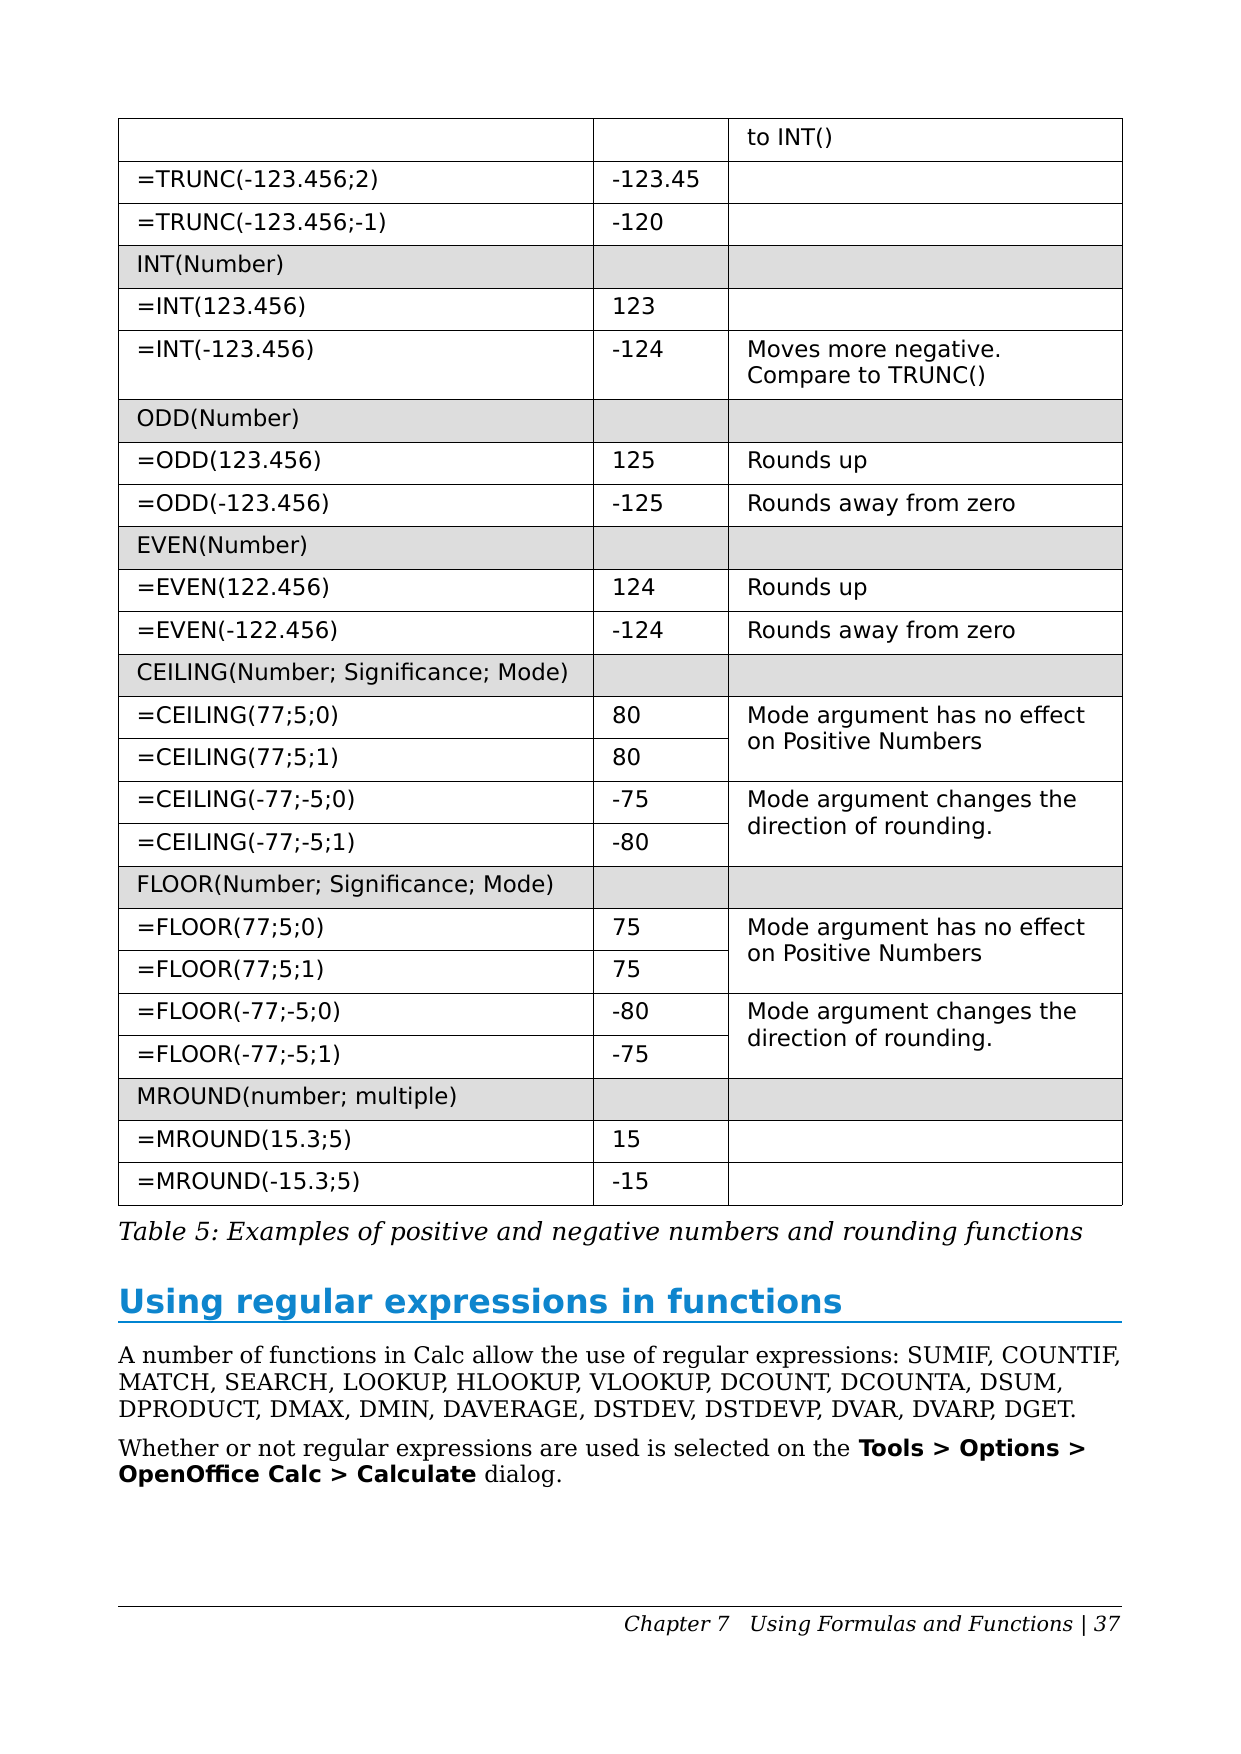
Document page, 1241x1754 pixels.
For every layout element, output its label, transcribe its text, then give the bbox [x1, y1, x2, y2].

subtitle Using regular expressions in functions [118, 1283, 1122, 1321]
table_cell -125 [594, 485, 728, 526]
table_cell [729, 400, 1122, 442]
table_cell [594, 655, 728, 696]
table_cell 124 [594, 570, 728, 611]
table_cell [594, 867, 728, 908]
table_cell =EVEN(-122.456) [119, 612, 593, 653]
table_cell Mode argument has no effect on Positive Numbers [729, 697, 1122, 781]
table_cell ODD(Number) [119, 400, 593, 442]
table_cell [729, 1121, 1122, 1162]
text A number of functions in Calc allow the use of regular expressions: SUMIF, COUNTIF, MATCH, SEARCH, LOOKUP, HLOOKUP, VLOOKUP, DCOUNT, DCOUNTA, DSUM, DPRODUCT, DMAX, DMIN, DAVERAGE, DSTDEV, DSTDEVP, DVAR, DVARP, DGET. [118, 1342, 1122, 1422]
table_cell [729, 655, 1122, 696]
table_cell =FLOOR(77;5;1) [119, 951, 593, 993]
table_cell [119, 119, 593, 161]
table_cell [594, 119, 728, 161]
table_cell 80 [594, 697, 728, 738]
table_cell =ODD(-123.456) [119, 485, 593, 526]
table_cell Rounds up [729, 443, 1122, 484]
table_cell -124 [594, 331, 728, 399]
table_cell -124 [594, 612, 728, 653]
table_cell [729, 1079, 1122, 1120]
table_cell INT(Number) [119, 246, 593, 288]
table_cell Moves more negative. Compare to TRUNC() [729, 331, 1122, 399]
table_cell 125 [594, 443, 728, 484]
table_cell Rounds up [729, 570, 1122, 611]
table_cell [594, 400, 728, 442]
table_cell -75 [594, 782, 728, 823]
table_cell Rounds away from zero [729, 485, 1122, 526]
table_cell =INT(-123.456) [119, 331, 593, 399]
table_cell FLOOR(Number; Significance; Mode) [119, 867, 593, 908]
table_cell =MROUND(15.3;5) [119, 1121, 593, 1162]
table_cell 15 [594, 1121, 728, 1162]
table_cell [594, 527, 728, 569]
table_cell =ODD(123.456) [119, 443, 593, 484]
table_cell =CEILING(77;5;1) [119, 739, 593, 781]
table_cell -15 [594, 1163, 728, 1205]
table_cell 80 [594, 739, 728, 781]
table_cell [729, 289, 1122, 330]
table_cell to INT() [729, 119, 1122, 161]
table_cell 123 [594, 289, 728, 330]
table_cell -80 [594, 994, 728, 1035]
table_cell =FLOOR(-77;-5;0) [119, 994, 593, 1035]
text Whether or not regular expressions are used is selected on the Tools > Options > OpenOffice Calc > Calculate dialog. [118, 1435, 1122, 1488]
table_cell [729, 1163, 1122, 1205]
table_cell =CEILING(-77;-5;1) [119, 824, 593, 866]
table_cell [729, 246, 1122, 288]
table_cell Mode argument changes the direction of rounding. [729, 782, 1122, 866]
table_cell -80 [594, 824, 728, 866]
text Table 5: Examples of positive and negative numbers and rounding functions [118, 1217, 1122, 1246]
table_cell -123.45 [594, 162, 728, 203]
table_cell -120 [594, 204, 728, 245]
table_cell Rounds away from zero [729, 612, 1122, 653]
table_cell =TRUNC(-123.456;-1) [119, 204, 593, 245]
table_cell CEILING(Number; Significance; Mode) [119, 655, 593, 696]
table_cell [594, 1079, 728, 1120]
table_cell [729, 162, 1122, 203]
table_cell 75 [594, 909, 728, 950]
table_cell =CEILING(77;5;0) [119, 697, 593, 738]
table_cell MROUND(number; multiple) [119, 1079, 593, 1120]
table_cell [729, 527, 1122, 569]
table_cell 75 [594, 951, 728, 993]
table_cell -75 [594, 1036, 728, 1077]
table_cell EVEN(Number) [119, 527, 593, 569]
table_cell Mode argument changes the direction of rounding. [729, 994, 1122, 1077]
table_cell =EVEN(122.456) [119, 570, 593, 611]
table_cell =FLOOR(77;5;0) [119, 909, 593, 950]
table_cell =TRUNC(-123.456;2) [119, 162, 593, 203]
table_cell =INT(123.456) [119, 289, 593, 330]
table_cell [729, 867, 1122, 908]
table_cell Mode argument has no effect on Positive Numbers [729, 909, 1122, 993]
table_cell =FLOOR(-77;-5;1) [119, 1036, 593, 1077]
table_cell =MROUND(-15.3;5) [119, 1163, 593, 1205]
table_cell =CEILING(-77;-5;0) [119, 782, 593, 823]
table_cell [594, 246, 728, 288]
table_cell [729, 204, 1122, 245]
